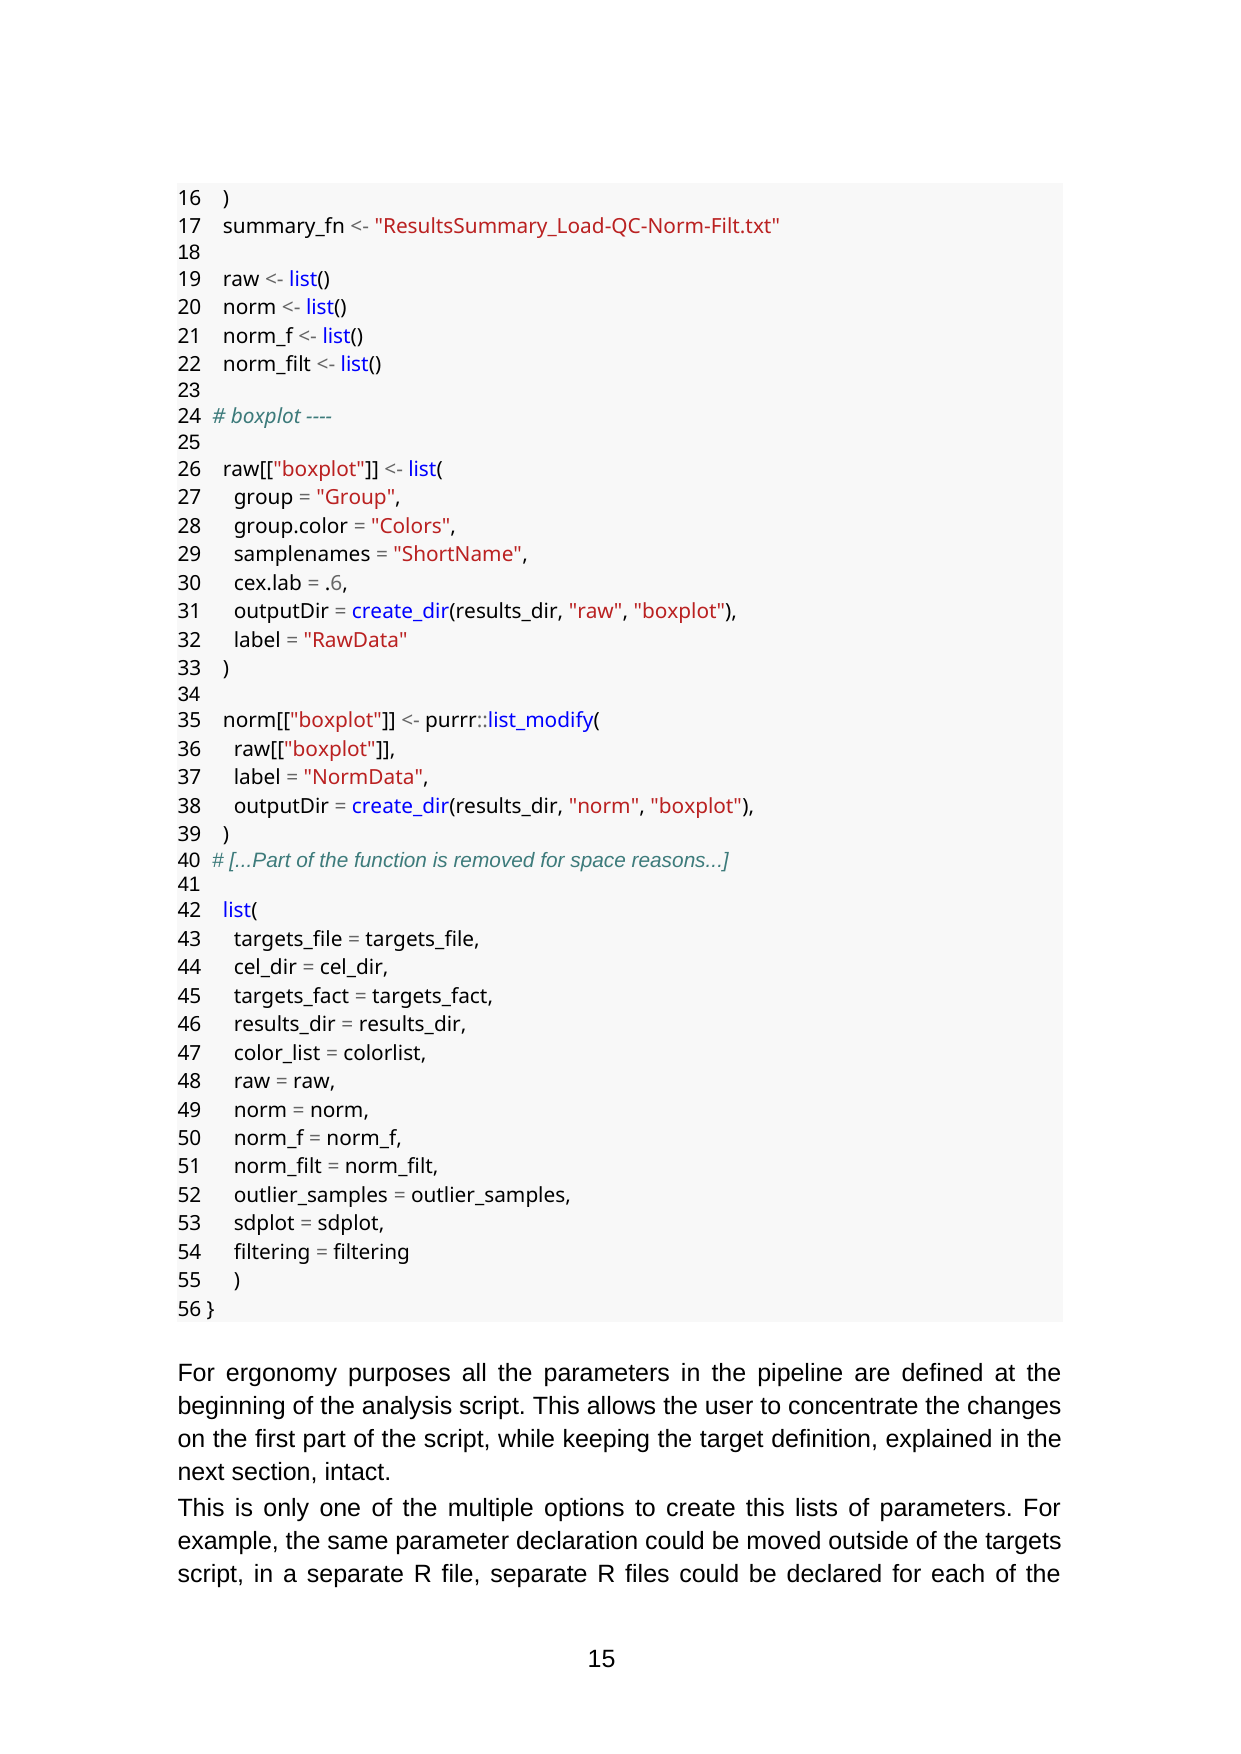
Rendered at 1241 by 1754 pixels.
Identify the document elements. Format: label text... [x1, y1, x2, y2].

text For ergonomy purposes all the parameters in the pipeline are defined at the beginning of the analysis script. This allows the user to concentrate the changes on the first part of the script, while keeping the target definition, explained in the next section, intact. [177, 1358, 1063, 1486]
text This is only one of the multiple options to create this lists of parameters. For example, the same parameter declaration could be moved outside of the targets script, in a separate R file, separate R files could be declared for each of the [177, 1493, 1063, 1588]
